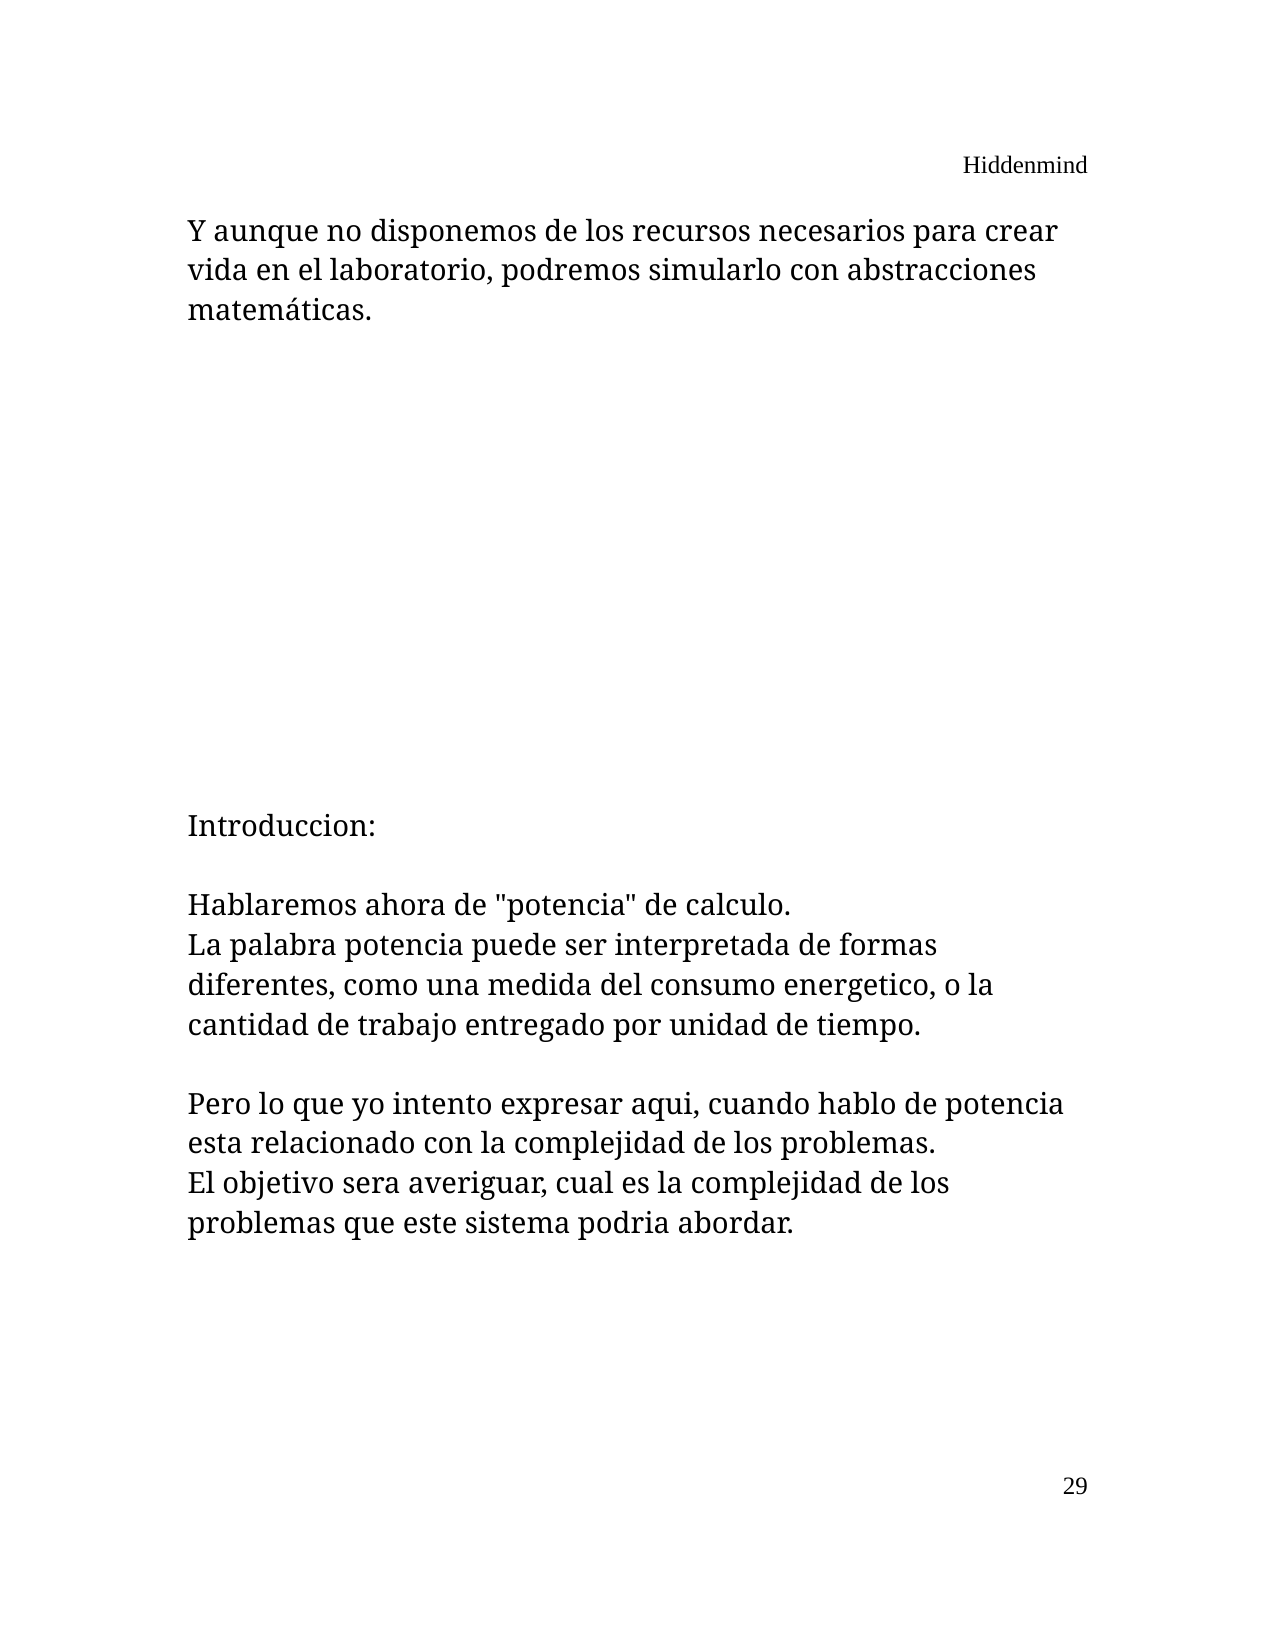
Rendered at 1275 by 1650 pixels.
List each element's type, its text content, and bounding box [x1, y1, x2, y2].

text Y aunque no disponemos de los recursos necesarios para crear vida en el laboratorio, podremos simularlo con abstracciones matemáticas. [187, 210, 1087, 329]
text Introduccion: [187, 805, 1087, 845]
text Hablaremos ahora de "potencia" de calculo. [187, 885, 1087, 924]
text El objetivo sera averiguar, cual es la complejidad de los problemas que este sistema podria abordar. [187, 1162, 1087, 1242]
text La palabra potencia puede ser interpretada de formas diferentes, como una medida del consumo energetico, o la cantidad de trabajo entregado por unidad de tiempo. [187, 924, 1087, 1043]
text Pero lo que yo intento expresar aqui, cuando hablo de potencia esta relacionado con la complejidad de los problemas. [187, 1083, 1087, 1162]
